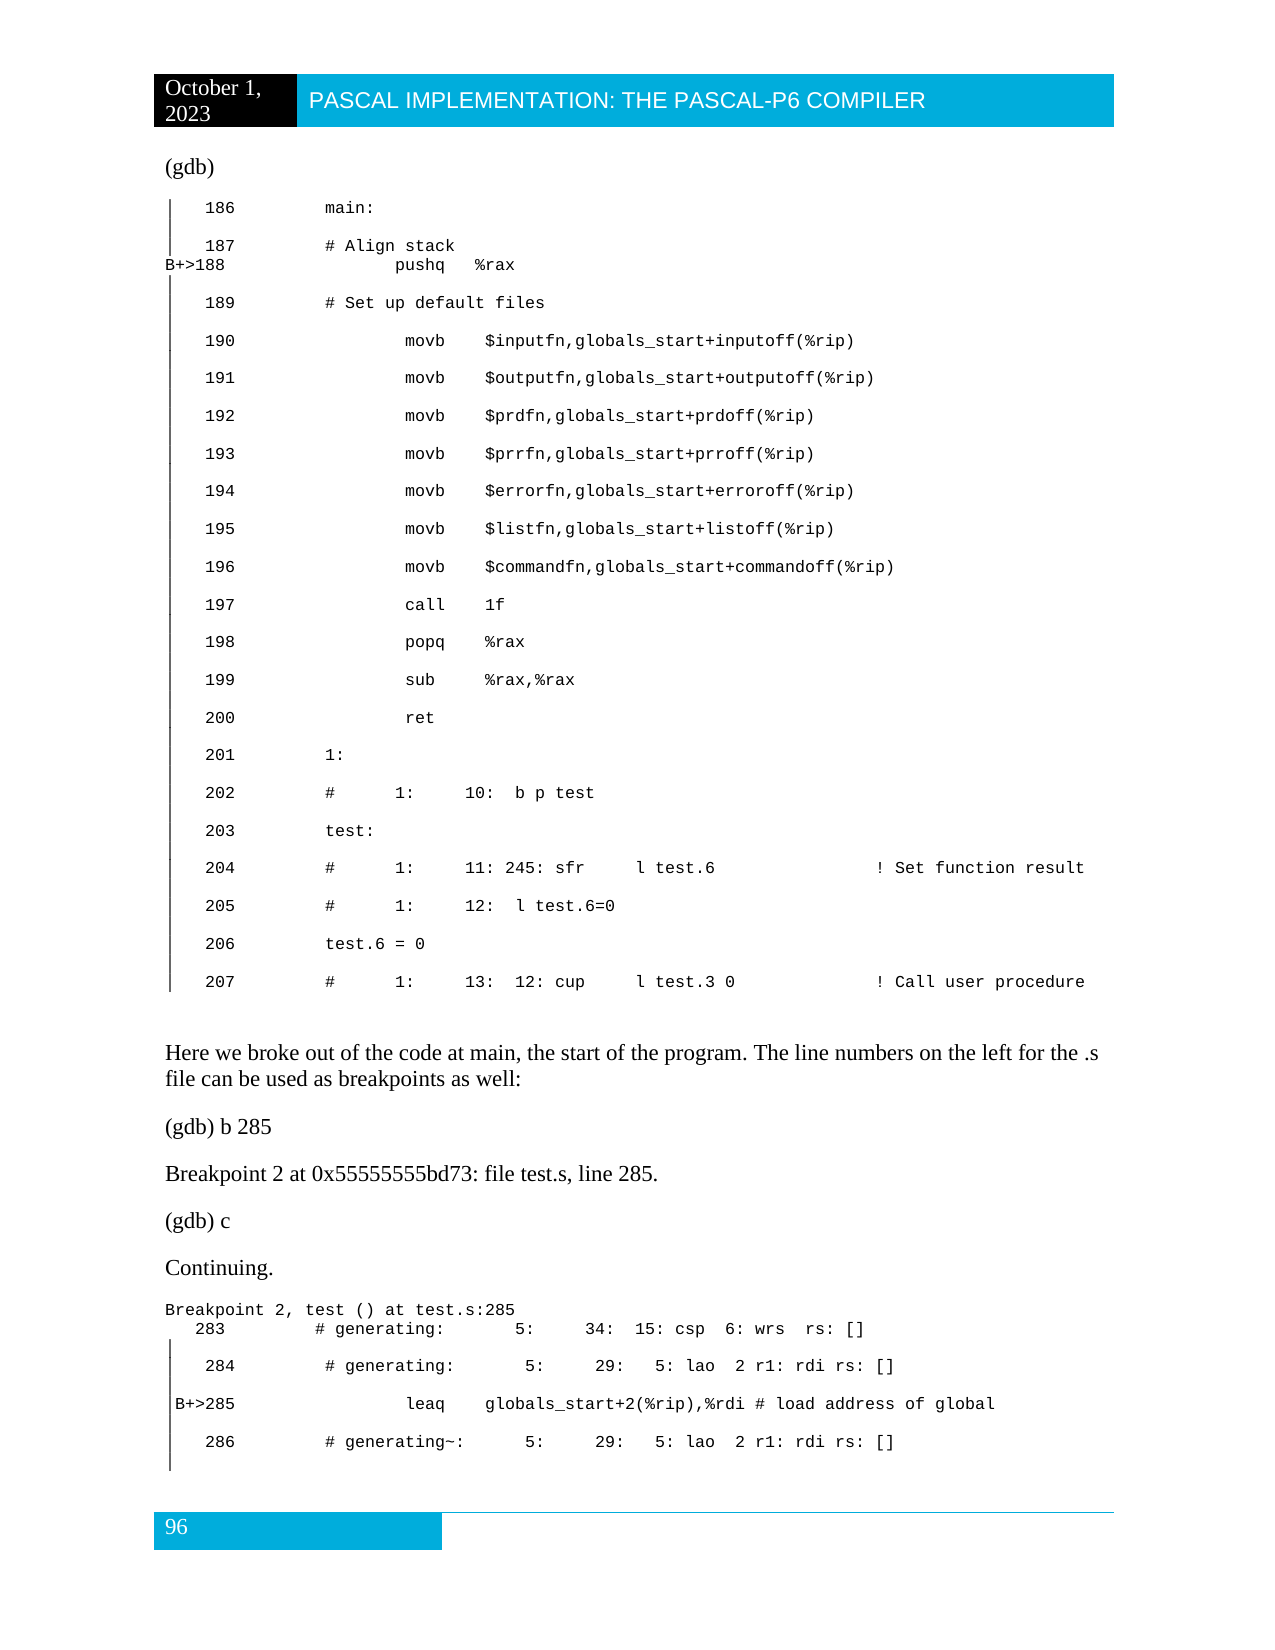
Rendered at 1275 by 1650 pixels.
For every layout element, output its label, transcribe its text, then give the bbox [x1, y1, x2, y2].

text B+>188 pushq %rax │ [165, 257, 1125, 294]
text │ 189 # Set up default files │ [171, 294, 1125, 332]
text │ 284 # generating: 5: 29: 5: lao 2 r1: rdi rs: [] │ [171, 1358, 1125, 1396]
text │ 187 # Align stack [165, 238, 1125, 257]
text Here we broke out of the code at main, the start of the program. The line numbers on the left for the .s file can be used as breakpoints as well: [165, 1039, 1125, 1092]
text (gdb) b 285 [165, 1113, 1125, 1139]
text │ 198 popq %rax │ [171, 634, 1125, 671]
text │ 203 test: │ [171, 822, 1125, 860]
text │ 204 # 1: 11: 245: sfr l test.6 ! Set function result │ [171, 860, 1125, 898]
text 283 # generating: 5: 34: 15: csp 6: wrs rs: [] │ [165, 1320, 1125, 1358]
text │ 190 movb $inputfn,globals_start+inputoff(%rip) │ [171, 332, 1125, 370]
text │ 200 ret │ [171, 709, 1125, 747]
text │ 197 call 1f │ [171, 596, 1125, 634]
text │ 195 movb $listfn,globals_start+listoff(%rip) │ [171, 521, 1125, 558]
text │ 191 movb $outputfn,globals_start+outputoff(%rip) │ [171, 370, 1125, 407]
text │ 286 # generating~: 5: 29: 5: lao 2 r1: rdi rs: [] │ [171, 1433, 1125, 1471]
text │ 206 test.6 = 0 │ [171, 935, 1125, 973]
text │ 192 movb $prdfn,globals_start+prdoff(%rip) │ [171, 407, 1125, 445]
text Breakpoint 2 at 0x55555555bd73: file test.s, line 285. [165, 1160, 1125, 1186]
text (gdb) c [165, 1207, 1125, 1233]
text (gdb) [165, 153, 1125, 179]
text │ 201 1: │ [171, 747, 1125, 784]
text Continuing. [165, 1254, 1125, 1281]
text Breakpoint 2, test () at test.s:285 [165, 1301, 1125, 1320]
text │ 193 movb $prrfn,globals_start+prroff(%rip) │ [171, 445, 1125, 483]
text │ 199 sub %rax,%rax │ [171, 671, 1125, 709]
text │ 194 movb $errorfn,globals_start+erroroff(%rip) │ [171, 483, 1125, 521]
text │ 207 # 1: 13: 12: cup l test.3 0 ! Call user procedure [171, 973, 1125, 992]
text │ 196 movb $commandfn,globals_start+commandoff(%rip) │ [171, 558, 1125, 596]
text │B+>285 leaq globals_start+2(%rip),%rdi # load address of global │ [171, 1396, 1125, 1433]
text │ 186 main: │ [171, 200, 1125, 238]
text │ 205 # 1: 12: l test.6=0 │ [171, 898, 1125, 935]
text │ 202 # 1: 10: b p test │ [171, 784, 1125, 822]
